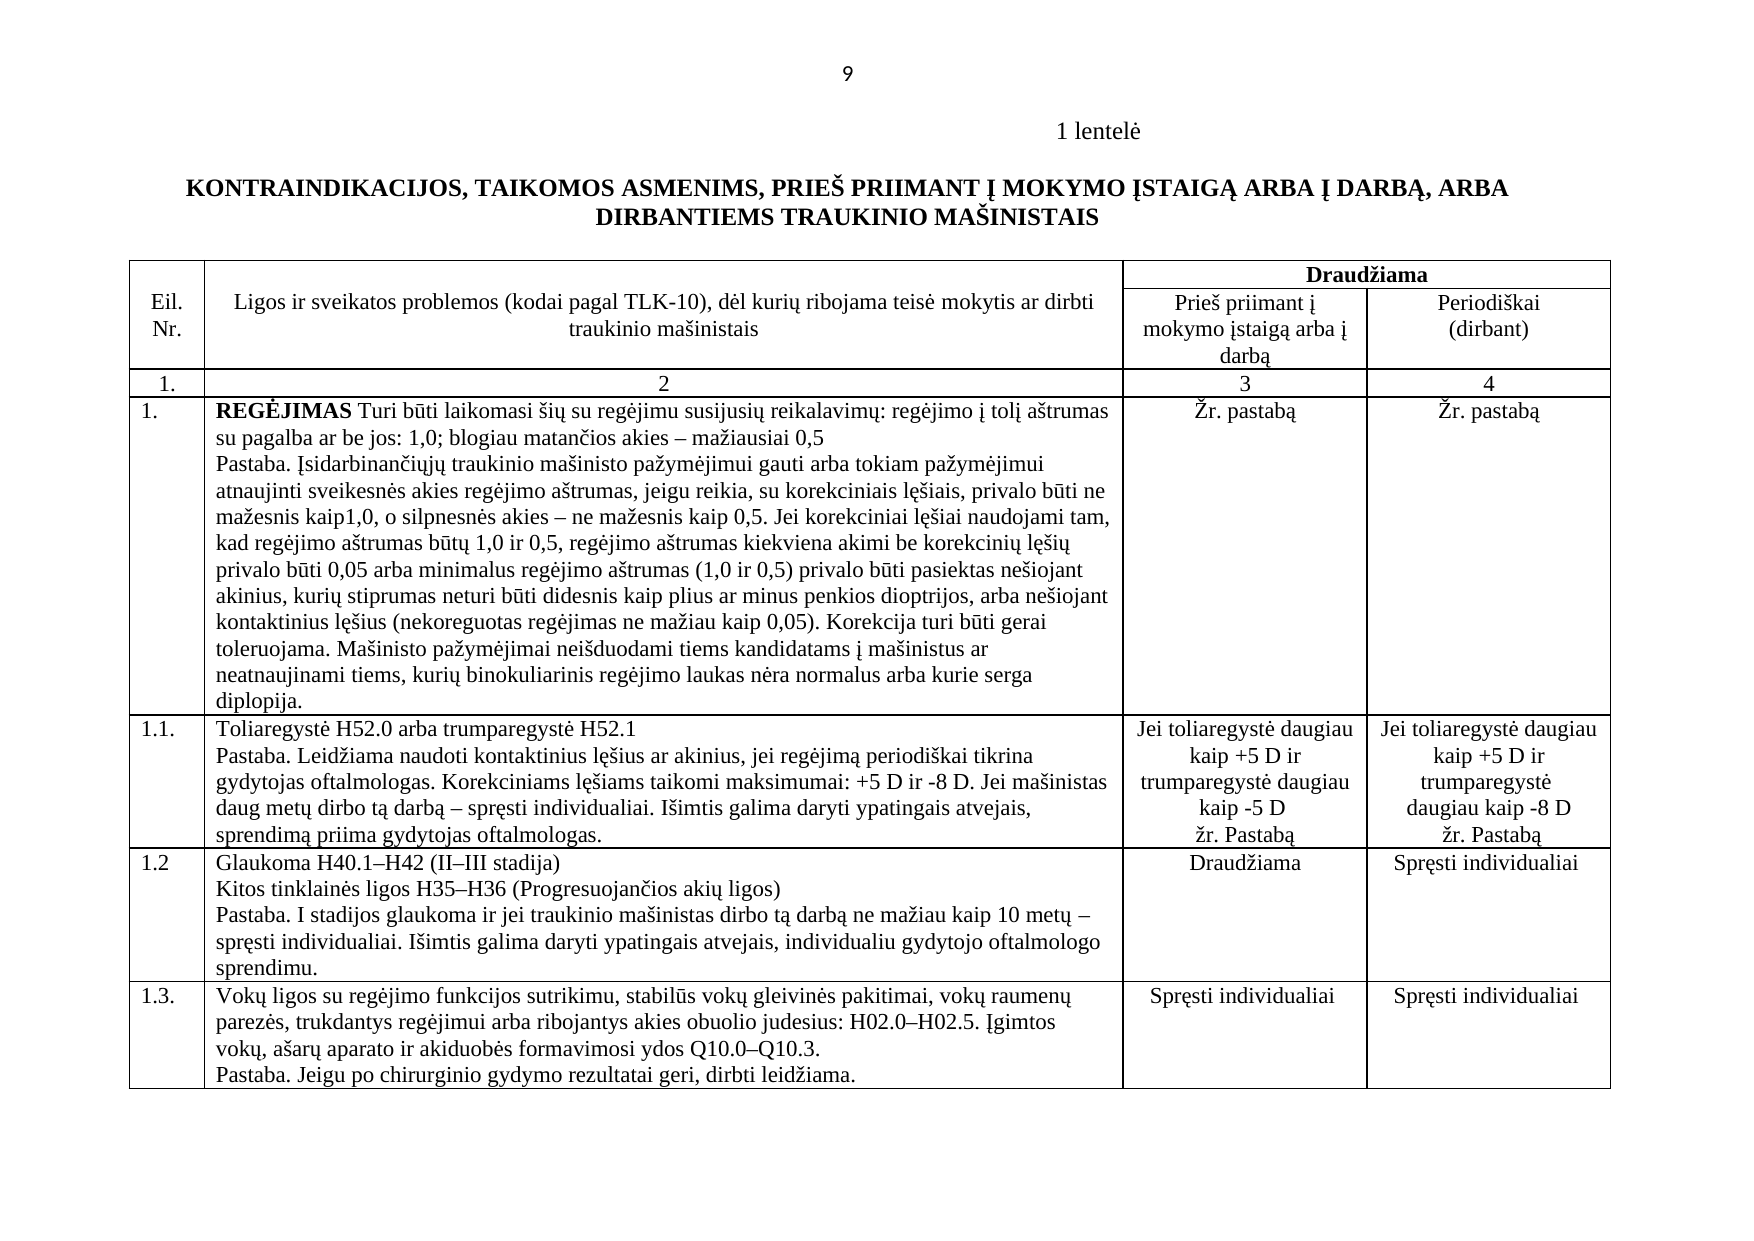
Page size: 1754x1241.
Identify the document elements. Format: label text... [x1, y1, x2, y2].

table_header Eil. Nr. [130, 261, 204, 368]
table_cell Žr. pastabą [1368, 398, 1610, 714]
table_cell 1.1. [130, 716, 204, 847]
table_cell Spręsti individualiai [1368, 982, 1610, 1087]
table_cell Toliaregystė H52.0 arba trumparegystė H52.1 Pastaba. Leidžiama naudoti kontaktinius lęšius ar akinius, jei regėjimą periodiškai tikrina gydytojas oftalmologas. Korekciniams lęšiams taikomi maksimumai: +5 D ir -8 D. Jei mašinistas daug metų dirbo tą darbą – spręsti individualiai. Išimtis galima daryti ypatingais atvejais, sprendimą priima gydytojas oftalmologas. [205, 716, 1122, 847]
table_cell Periodiškai (dirbant) [1368, 289, 1610, 368]
table_cell Draudžiama [1124, 849, 1366, 981]
text KONTRAINDIKACIJOS, TAIKOMOS ASMENIMS, PRIEŠ PRIIMANT Į MOKYMO ĮSTAIGĄ ARBA Į DARBĄ, ARBA DIRBANTIEMS TRAUKINIO MAŠINISTAIS [118, 173, 1577, 231]
table_cell 1.2 [130, 849, 204, 981]
table_cell Jei toliaregystė daugiau kaip +5 D ir trumparegystė daugiau kaip -8 D žr. Pastabą [1368, 716, 1610, 847]
table_cell 4 [1368, 370, 1610, 396]
table_cell Glaukoma H40.1–H42 (II–III stadija) Kitos tinklainės ligos H35–H36 (Progresuojančios akių ligos) Pastaba. I stadijos glaukoma ir jei traukinio mašinistas dirbo tą darbą ne mažiau kaip 10 metų – spręsti individualiai. Išimtis galima daryti ypatingais atvejais, individualiu gydytojo oftalmologo sprendimu. [205, 849, 1122, 981]
table_cell Spręsti individualiai [1368, 849, 1610, 981]
table_cell REGĖJIMAS Turi būti laikomasi šių su regėjimu susijusių reikalavimų: regėjimo į tolį aštrumas su pagalba ar be jos: 1,0; blogiau matančios akies – mažiausiai 0,5 Pastaba. Įsidarbinančiųjų traukinio mašinisto pažymėjimui gauti arba tokiam pažymėjimui atnaujinti sveikesnės akies regėjimo aštrumas, jeigu reikia, su korekciniais lęšiais, privalo būti ne mažesnis kaip1,0, o silpnesnės akies – ne mažesnis kaip 0,5. Jei korekciniai lęšiai naudojami tam, kad regėjimo aštrumas būtų 1,0 ir 0,5, regėjimo aštrumas kiekviena akimi be korekcinių lęšių privalo būti 0,05 arba minimalus regėjimo aštrumas (1,0 ir 0,5) privalo būti pasiektas nešiojant akinius, kurių stiprumas neturi būti didesnis kaip plius ar minus penkios dioptrijos, arba nešiojant kontaktinius lęšius (nekoreguotas regėjimas ne mažiau kaip 0,05). Korekcija turi būti gerai toleruojama. Mašinisto pažymėjimai neišduodami tiems kandidatams į mašinistus ar neatnaujinami tiems, kurių binokuliarinis regėjimo laukas nėra normalus arba kurie serga diplopija. [205, 398, 1122, 714]
table_cell Vokų ligos su regėjimo funkcijos sutrikimu, stabilūs vokų gleivinės pakitimai, vokų raumenų parezės, trukdantys regėjimui arba ribojantys akies obuolio judesius: H02.0–H02.5. Įgimtos vokų, ašarų aparato ir akiduobės formavimosi ydos Q10.0–Q10.3. Pastaba. Jeigu po chirurginio gydymo rezultatai geri, dirbti leidžiama. [205, 982, 1122, 1087]
table_cell 1. [130, 370, 204, 396]
table_cell Jei toliaregystė daugiau kaip +5 D ir trumparegystė daugiau kaip -5 D žr. Pastabą [1124, 716, 1366, 847]
text 1 lentelė [1056, 116, 1577, 144]
table_cell Žr. pastabą [1124, 398, 1366, 714]
table_cell Spręsti individualiai [1124, 982, 1366, 1087]
table_header Ligos ir sveikatos problemos (kodai pagal TLK-10), dėl kurių ribojama teisė mokytis ar dirbti traukinio mašinistais [205, 261, 1122, 368]
table_cell 1. [130, 398, 204, 714]
table_cell 2 [205, 370, 1122, 396]
table_header Draudžiama [1124, 261, 1610, 287]
table_cell 1.3. [130, 982, 204, 1087]
table_cell Prieš priimant į mokymo įstaigą arba į darbą [1124, 289, 1366, 368]
table_cell 3 [1124, 370, 1366, 396]
